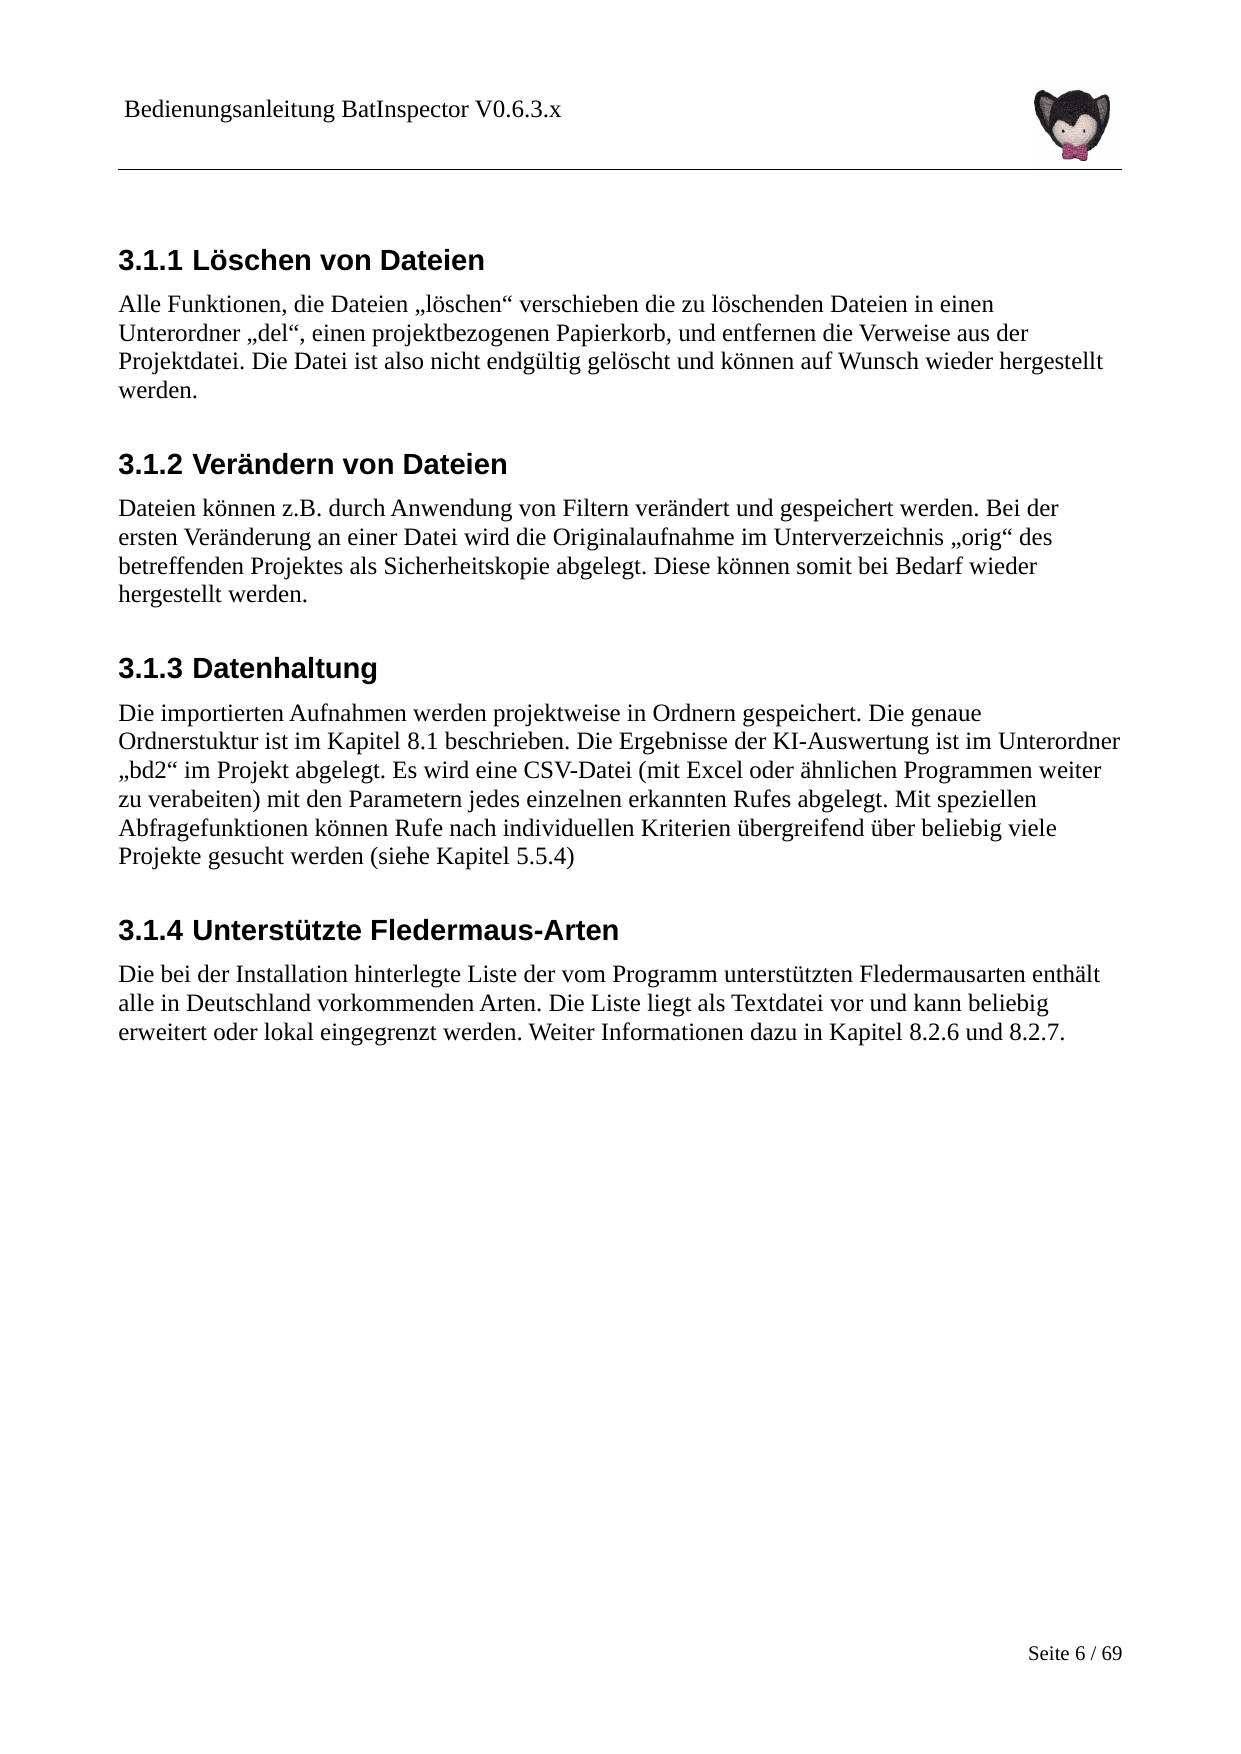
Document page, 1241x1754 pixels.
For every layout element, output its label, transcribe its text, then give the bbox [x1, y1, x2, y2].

subtitle Unterstützte Fledermaus-Arten [118, 913, 1122, 947]
text Alle Funktionen, die Dateien „löschen“ verschieben die zu löschenden Dateien in einen Unterordner „del“, einen projektbezogenen Papierkorb, und entfernen die Verweise aus der Projektdatei. Die Datei ist also nicht endgültig gelöscht und können auf Wunsch wieder hergestellt werden. [118, 289, 1122, 404]
subtitle Verändern von Dateien [118, 447, 1122, 481]
text Die bei der Installation hinterlegte Liste der vom Programm unterstützten Fledermausarten enthält alle in Deutschland vorkommenden Arten. Die Liste liegt als Textdatei vor und kann beliebig erweitert oder lokal eingegrenzt werden. Weiter Informationen dazu in Kapitel 8.2.6 und 8.2.7. [118, 959, 1122, 1046]
subtitle Löschen von Dateien [118, 243, 1122, 276]
text Dateien können z.B. durch Anwendung von Filtern verändert und gespeichert werden. Bei der ersten Veränderung an einer Datei wird die Originalaufnahme im Unterverzeichnis „orig“ des betreffenden Projektes als Sicherheitskopie abgelegt. Diese können somit bei Bedarf wieder hergestellt werden. [118, 493, 1122, 608]
text Die importierten Aufnahmen werden projektweise in Ordnern gespeichert. Die genaue Ordnerstuktur ist im Kapitel 8.1 beschrieben. Die Ergebnisse der KI-Auswertung ist im Unterordner „bd2“ im Projekt abgelegt. Es wird eine CSV-Datei (mit Excel oder ähnlichen Programmen weiter zu verabeiten) mit den Parametern jedes einzelnen erkannten Rufes abgelegt. Mit speziellen Abfragefunktionen können Rufe nach individuellen Kriterien übergreifend über beliebig viele Projekte gesucht werden (siehe Kapitel 5.5.4) [118, 698, 1122, 870]
picture [1030, 80, 1119, 169]
subtitle Datenhaltung [118, 652, 1122, 685]
